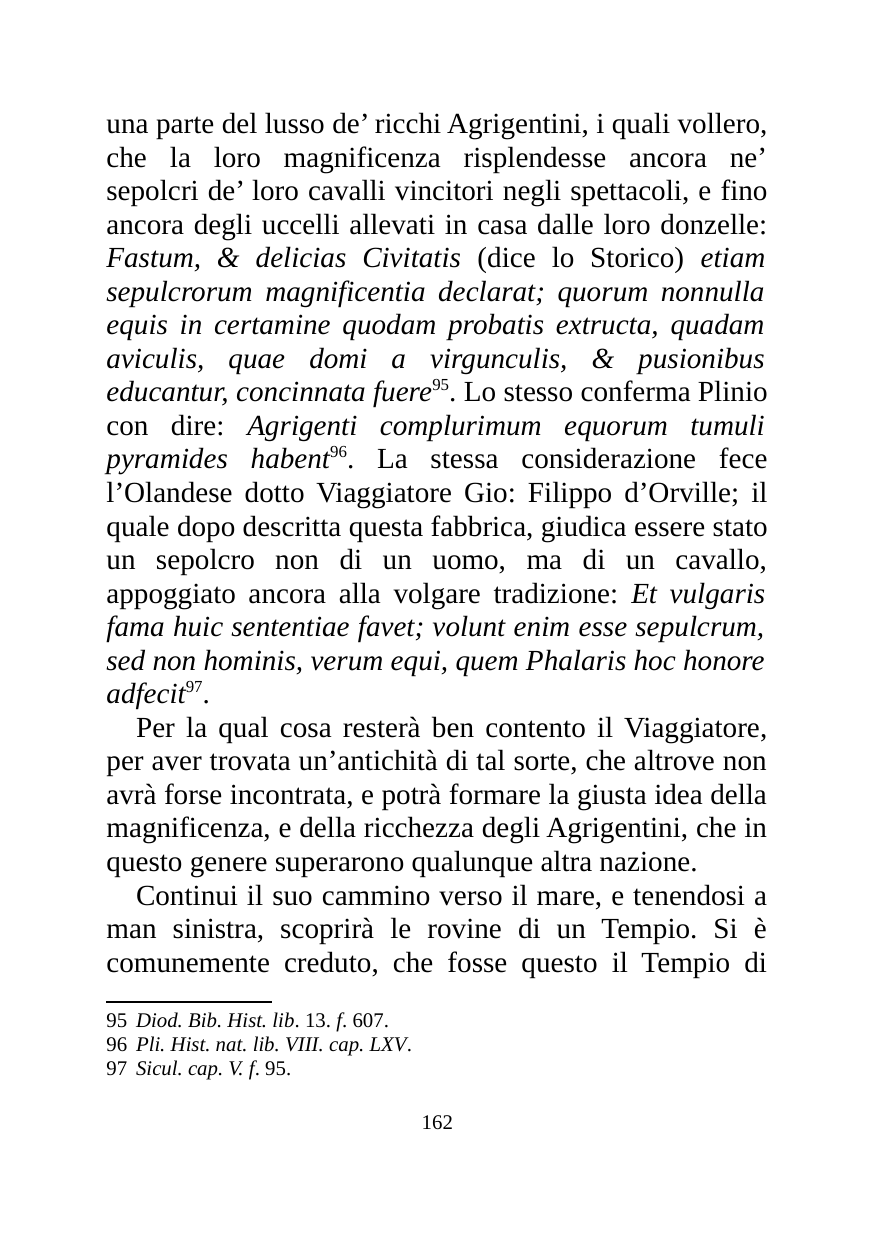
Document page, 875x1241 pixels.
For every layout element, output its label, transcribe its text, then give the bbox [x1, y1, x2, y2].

text una parte del lusso de’ ricchi Agrigentini, i quali vollero, che la loro magnificenza risplendesse ancora ne’ sepolcri de’ loro cavalli vincitori negli spettacoli, e fino ancora degli uccelli allevati in casa dalle loro donzelle: Fastum, & delicias Civitatis (dice lo Storico) etiam sepulcrorum magnificentia declarat; quorum nonnulla equis in certamine quodam probatis extructa, quadam aviculis, quae domi a virgunculis, & pusionibus educantur, concinnata fuere. Lo stesso conferma Plinio con dire: Agrigenti complurimum equorum tumuli pyramides habent. La stessa considerazione fece l’Olandese dotto Viaggiatore Gio: Filippo d’Orville; il quale dopo descritta questa fabbrica, giudica essere stato un sepolcro non di un uomo, ma di un cavallo, appoggiato ancora alla volgare tradizione: Et vulgaris fama huic sententiae favet; volunt enim esse sepulcrum, sed non hominis, verum equi, quem Phalaris hoc honore adfecit. [106, 106, 768, 710]
text Pli. Hist. nat. lib. VIII. cap. LXV. [106, 1032, 768, 1056]
text Diod. Bib. Hist. lib. 13. f. 607. [106, 1008, 768, 1032]
text Sicul. cap. V. f. 95. [106, 1056, 768, 1080]
text Continui il suo cammino verso il mare, e tenendosi a man sinistra, scoprirà le rovine di un Tempio. Si è comunemente creduto, che fosse questo il Tempio di [106, 878, 768, 978]
text Per la qual cosa resterà ben contento il Viaggiatore, per aver trovata un’antichità di tal sorte, che altrove non avrà forse incontrata, e potrà formare la giusta idea della magnificenza, e della ricchezza degli Agrigentini, che in questo genere superarono qualunque altra nazione. [106, 710, 768, 878]
